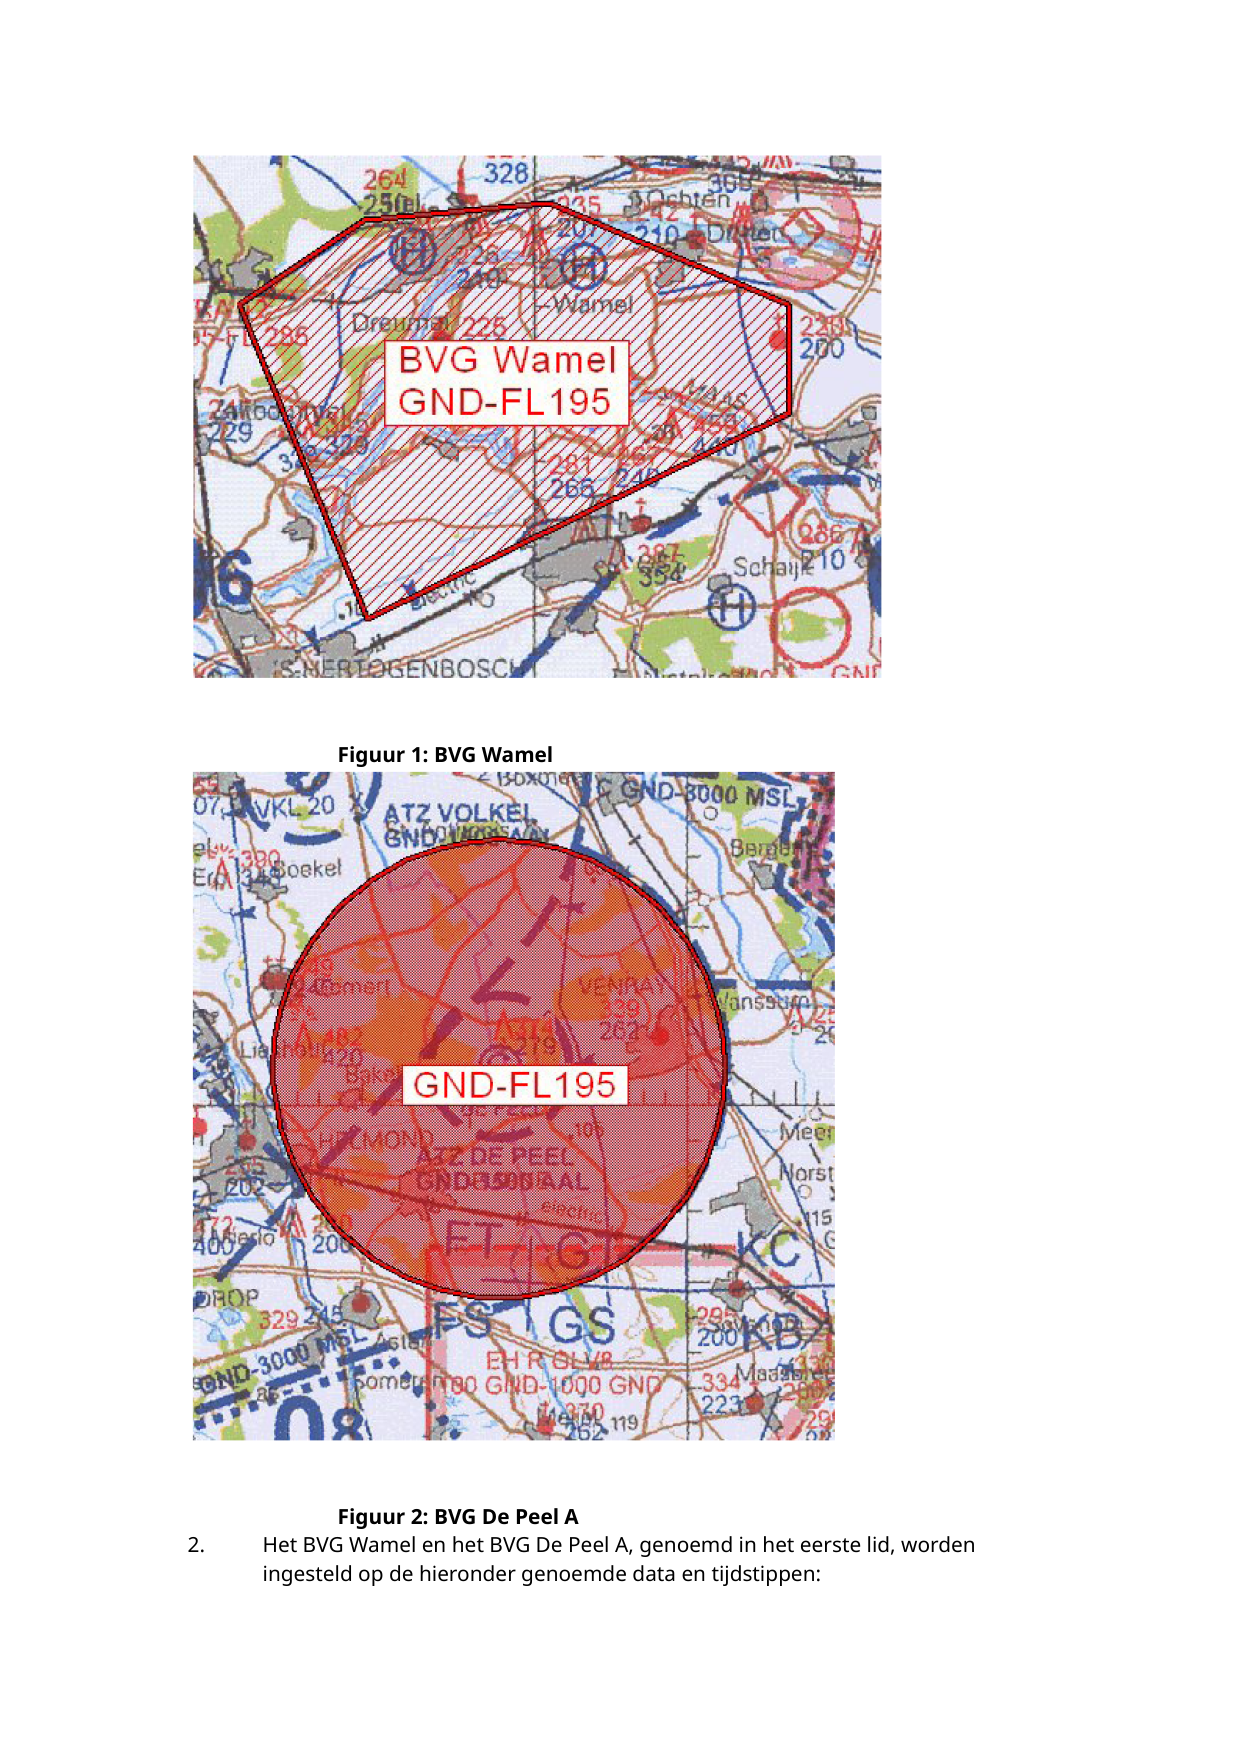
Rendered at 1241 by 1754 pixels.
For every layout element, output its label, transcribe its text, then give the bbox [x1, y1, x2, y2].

list Figuur 1: BVG Wamel [262, 741, 1053, 769]
list Figuur 2: BVG De Peel A [262, 1502, 1053, 1530]
list Het BVG Wamel en het BVG De Peel A, genoemd in het eerste lid, worden ingesteld op de hieronder genoemde data en tijdstippen: [187, 1530, 1053, 1587]
picture [187, 768, 839, 1444]
picture [187, 150, 886, 682]
